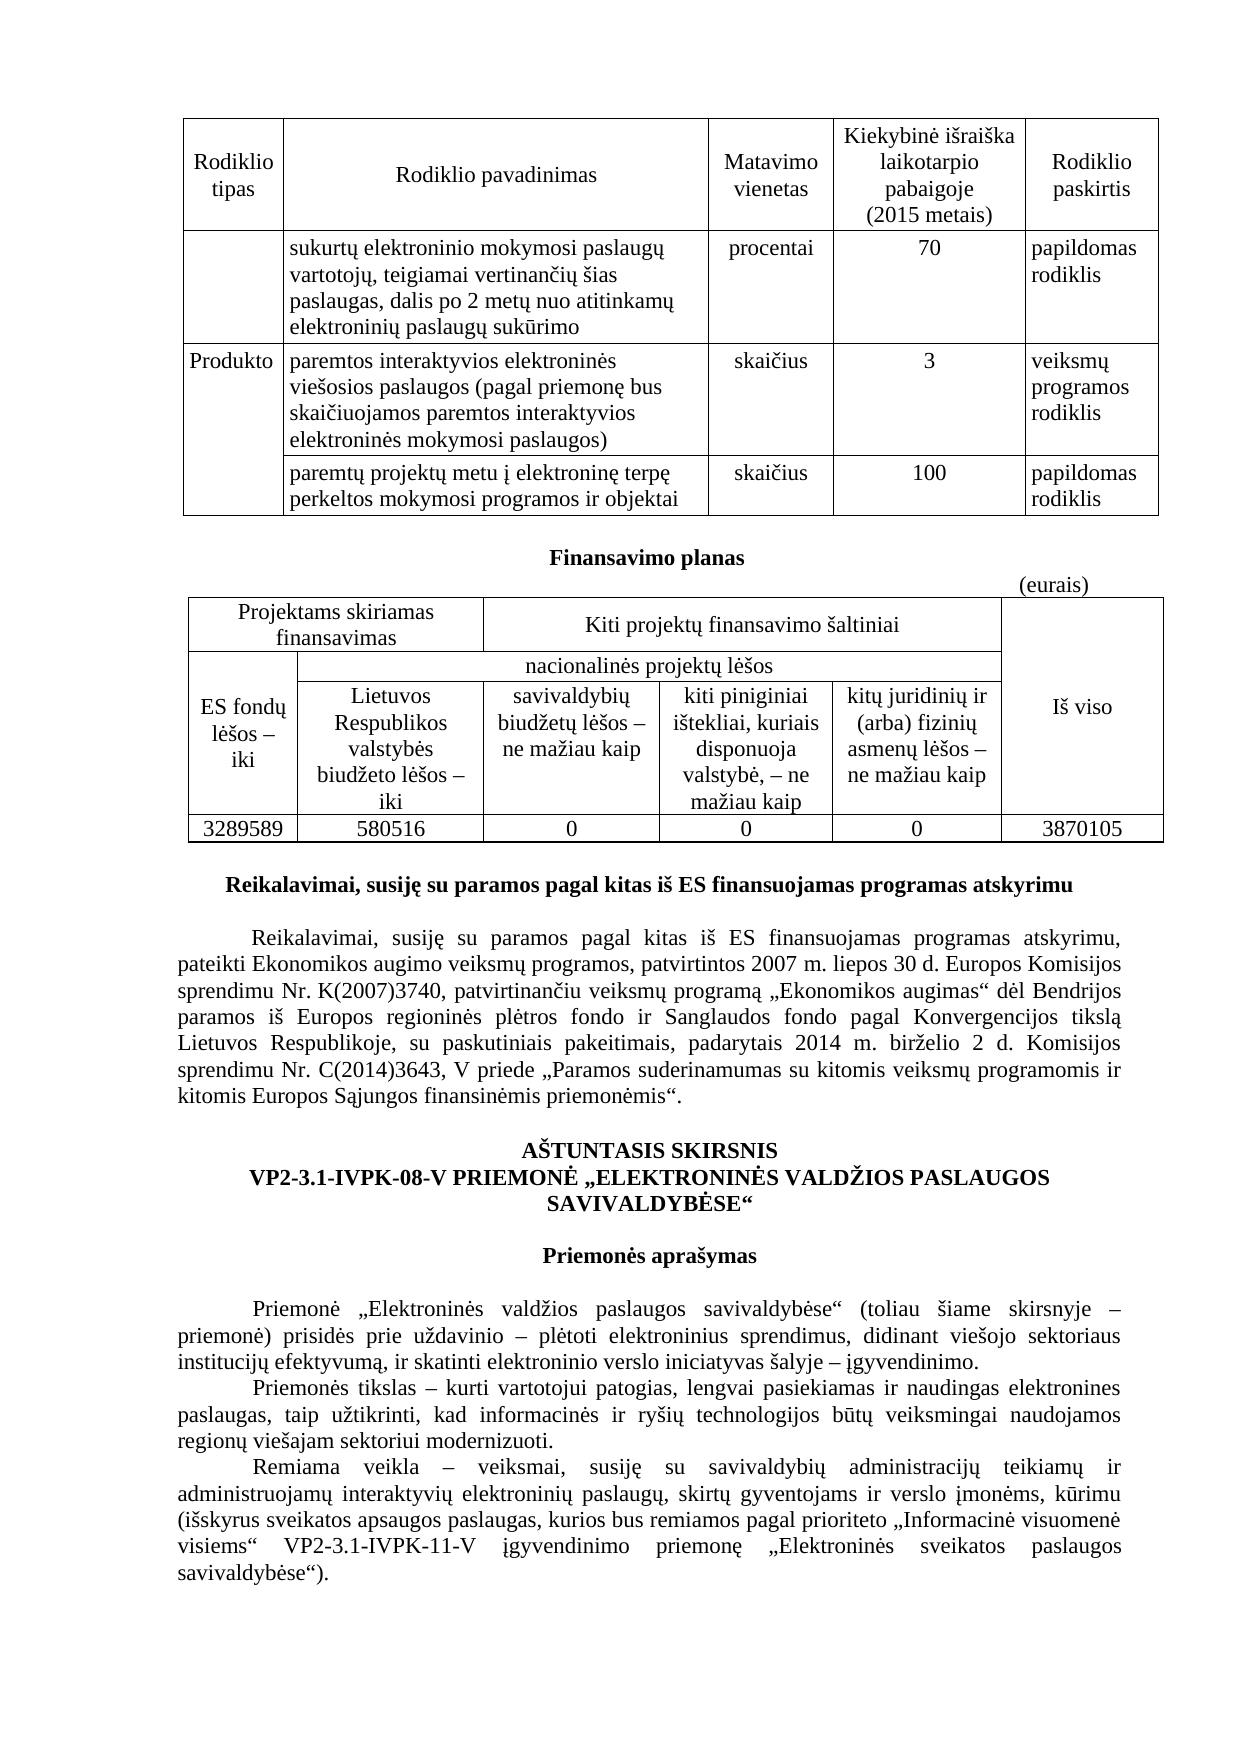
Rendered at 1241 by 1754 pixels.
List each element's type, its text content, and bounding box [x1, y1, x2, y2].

text VP2-3.1-IVPK-08-V PRIEMONĖ „ELEKTRONINĖS VALDŽIOS PASLAUGOS SAVIVALDYBĖSE“ [177, 1163, 1122, 1216]
table_cell 100 [834, 456, 1025, 514]
table_cell kiti piniginiai ištekliai, kuriais disponuoja valstybė, – ne mažiau kaip [660, 682, 832, 814]
table_cell 0 [660, 815, 832, 841]
text Priemonė „Elektroninės valdžios paslaugos savivaldybėse“ (toliau šiame skirsnyje – priemonė) prisidės prie uždavinio – plėtoti elektroninius sprendimus, didinant viešojo sektoriaus institucijų efektyvumą, ir skatinti elektroninio verslo iniciatyvas šalyje – įgyvendinimo. [177, 1295, 1122, 1374]
table_cell 3289589 [189, 815, 297, 841]
text Reikalavimai, susiję su paramos pagal kitas iš ES finansuojamas programas atskyrimu [177, 871, 1122, 898]
text (eurais) [177, 571, 1112, 597]
table_cell skaičius [709, 456, 833, 514]
table_cell veiksmų programos rodiklis [1026, 344, 1158, 455]
table_cell paremtos interaktyvios elektroninės viešosios paslaugos (pagal priemonę bus skaičiuojamos paremtos interaktyvios elektroninės mokymosi paslaugos) [284, 344, 708, 455]
text Priemonės aprašymas [177, 1243, 1122, 1269]
text Reikalavimai, susiję su paramos pagal kitas iš ES finansuojamas programas atskyrimu, pateikti Ekonomikos augimo veiksmų programos, patvirtintos 2007 m. liepos 30 d. Europos Komisijos sprendimu Nr. K(2007)3740, patvirtinančiu veiksmų programą „Ekonomikos augimas“ dėl Bendrijos paramos iš Europos regioninės plėtros fondo ir Sanglaudos fondo pagal Konvergencijos tikslą Lietuvos Respublikoje, su paskutiniais pakeitimais, padarytais 2014 m. birželio 2 d. Komisijos sprendimu Nr. C(2014)3643, V priede „Paramos suderinamumas su kitomis veiksmų programomis ir kitomis Europos Sąjungos finansinėmis priemonėmis“. [177, 924, 1122, 1108]
table_cell paremtų projektų metu į elektroninę terpę perkeltos mokymosi programos ir objektai [284, 456, 708, 514]
table_cell ES fondų lėšos – iki [189, 652, 297, 814]
table_cell skaičius [709, 344, 833, 455]
text Remiama veikla – veiksmai, susiję su savivaldybių administracijų teikiamų ir administruojamų interaktyvių elektroninių paslaugų, skirtų gyventojams ir verslo įmonėms, kūrimu (išskyrus sveikatos apsaugos paslaugas, kurios bus remiamos pagal prioriteto „Informacinė visuomenė visiems“ VP2-3.1-IVPK-11-V įgyvendinimo priemonę „Elektroninės sveikatos paslaugos savivaldybėse“). [177, 1453, 1122, 1585]
table_cell nacionalinės projektų lėšos [298, 652, 1001, 681]
table_cell 0 [484, 815, 659, 841]
table_cell 580516 [298, 815, 483, 841]
table_cell Produkto [184, 344, 283, 514]
table_cell 3 [834, 344, 1025, 455]
table_cell [184, 231, 283, 343]
table_cell 0 [833, 815, 1001, 841]
table_cell 3870105 [1002, 815, 1163, 841]
text AŠTUNTASIS SKIRSNIS [177, 1137, 1122, 1163]
text Priemonės tikslas – kurti vartotojui patogias, lengvai pasiekiamas ir naudingas elektronines paslaugas, taip užtikrinti, kad informacinės ir ryšių technologijos būtų veiksmingai naudojamos regionų viešajam sektoriui modernizuoti. [177, 1374, 1122, 1453]
table_cell kitų juridinių ir (arba) fizinių asmenų lėšos – ne mažiau kaip [833, 682, 1001, 814]
table_header Kiekybinė išraiška laikotarpio pabaigoje (2015 metais) [834, 119, 1025, 230]
table_header Iš viso [1002, 598, 1163, 814]
table_header Projektams skiriamas finansavimas [189, 598, 483, 651]
table_cell procentai [709, 231, 833, 343]
table_cell savivaldybių biudžetų lėšos – ne mažiau kaip [484, 682, 659, 814]
table_header Rodiklio pavadinimas [284, 119, 708, 230]
table_cell sukurtų elektroninio mokymosi paslaugų vartotojų, teigiamai vertinančių šias paslaugas, dalis po 2 metų nuo atitinkamų elektroninių paslaugų sukūrimo [284, 231, 708, 343]
table_header Rodiklio paskirtis [1026, 119, 1158, 230]
table_cell Lietuvos Respublikos valstybės biudžeto lėšos – iki [298, 682, 483, 814]
table_cell papildomas rodiklis [1026, 456, 1158, 514]
table_cell 70 [834, 231, 1025, 343]
table_header Kiti projektų finansavimo šaltiniai [484, 598, 1001, 651]
table_header Matavimo vienetas [709, 119, 833, 230]
table_header Rodiklio tipas [184, 119, 283, 230]
text Finansavimo planas [177, 544, 1122, 571]
table_cell papildomas rodiklis [1026, 231, 1158, 343]
